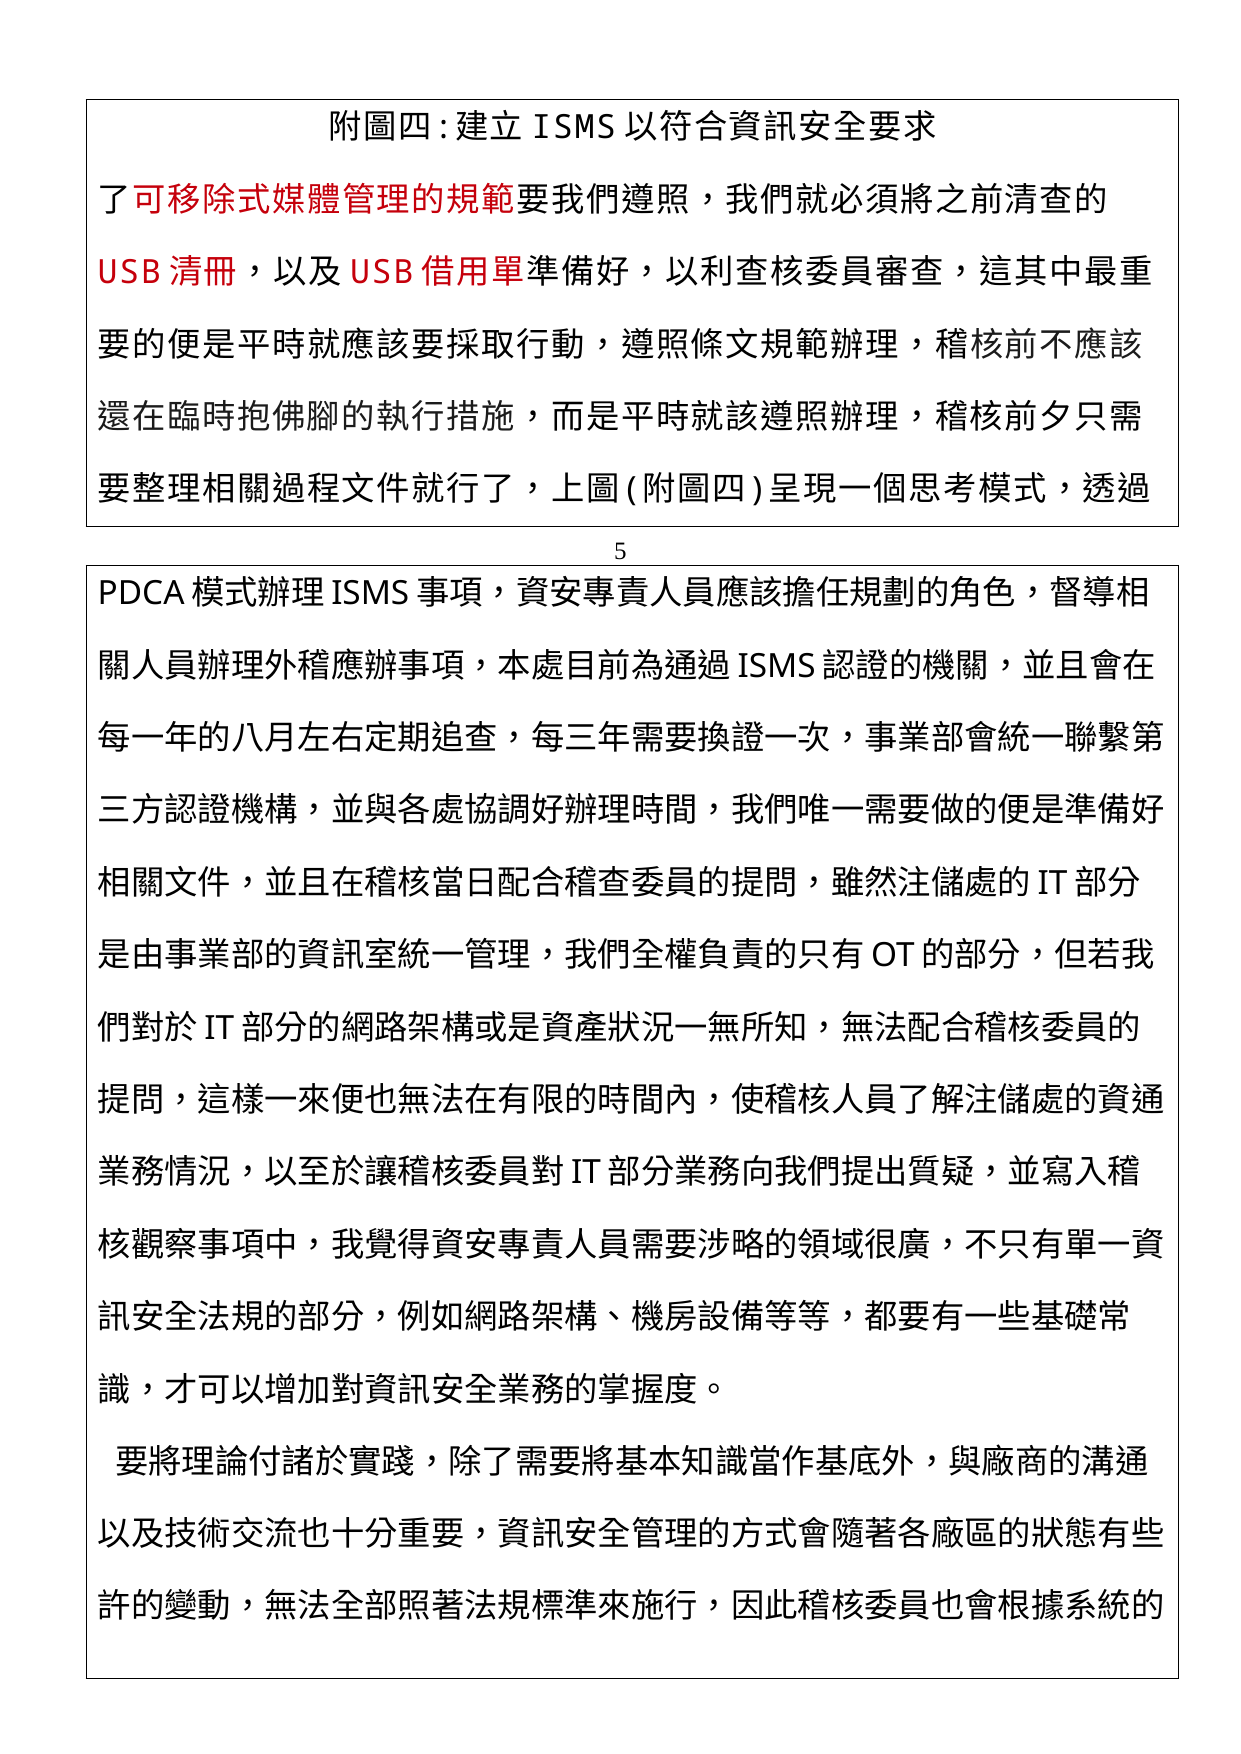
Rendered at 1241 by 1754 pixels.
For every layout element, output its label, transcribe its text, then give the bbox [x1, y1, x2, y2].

text 4 [75, 527, 1165, 565]
table_header PDCA模式辦理ISMS事項，資安專責人員應該擔任規劃的角色，督導相關人員辦理外稽應辦事項，本處目前為通過ISMS認證的機關，並且會在每一年的八月左右定期追查，每三年需要換證一次，事業部會統一聯繫第三方認證機構，並與各處協調好辦理時間，我們唯一需要做的便是準備好相關文件，並且在稽核當日配合稽查委員的提問，雖然注儲處的IT部分是由事業部的資訊室統一管理，我們全權負責的只有OT的部分，但若我們對於IT部分的網路架構或是資產狀況一無所知，無法配合稽核委員的提問，這樣一來便也無法在有限的時間內，使稽核人員了解注儲處的資通業務情況，以至於讓稽核委員對IT部分業務向我們提出質疑，並寫入稽核觀察事項中，我覺得資安專責人員需要涉略的領域很廣，不只有單一資訊安全法規的部分，例如網路架構、機房設備等等，都要有一些基礎常識，才可以增加對資訊安全業務的掌握度。 要將理論付諸於實踐，除了需要將基本知識當作基底外，與廠商的溝通以及技術交流也十分重要，資訊安全管理的方式會隨著各廠區的狀態有些許的變動，無法全部照著法規標準來施行，因此稽核委員也會根據系統的 [87, 566, 1178, 1678]
table_header 附圖四:建立ISMS以符合資訊安全要求 了可移除式媒體管理的規範要我們遵照，我們就必須將之前清查的USB清冊，以及USB借用單準備好，以利查核委員審查，這其中最重要的便是平時就應該要採取行動，遵照條文規範辦理，稽核前不應該還在臨時抱佛腳的執行措施，而是平時就該遵照辦理，稽核前夕只需要整理相關過程文件就行了，上圖(附圖四)呈現一個思考模式，透過 [87, 100, 1178, 526]
